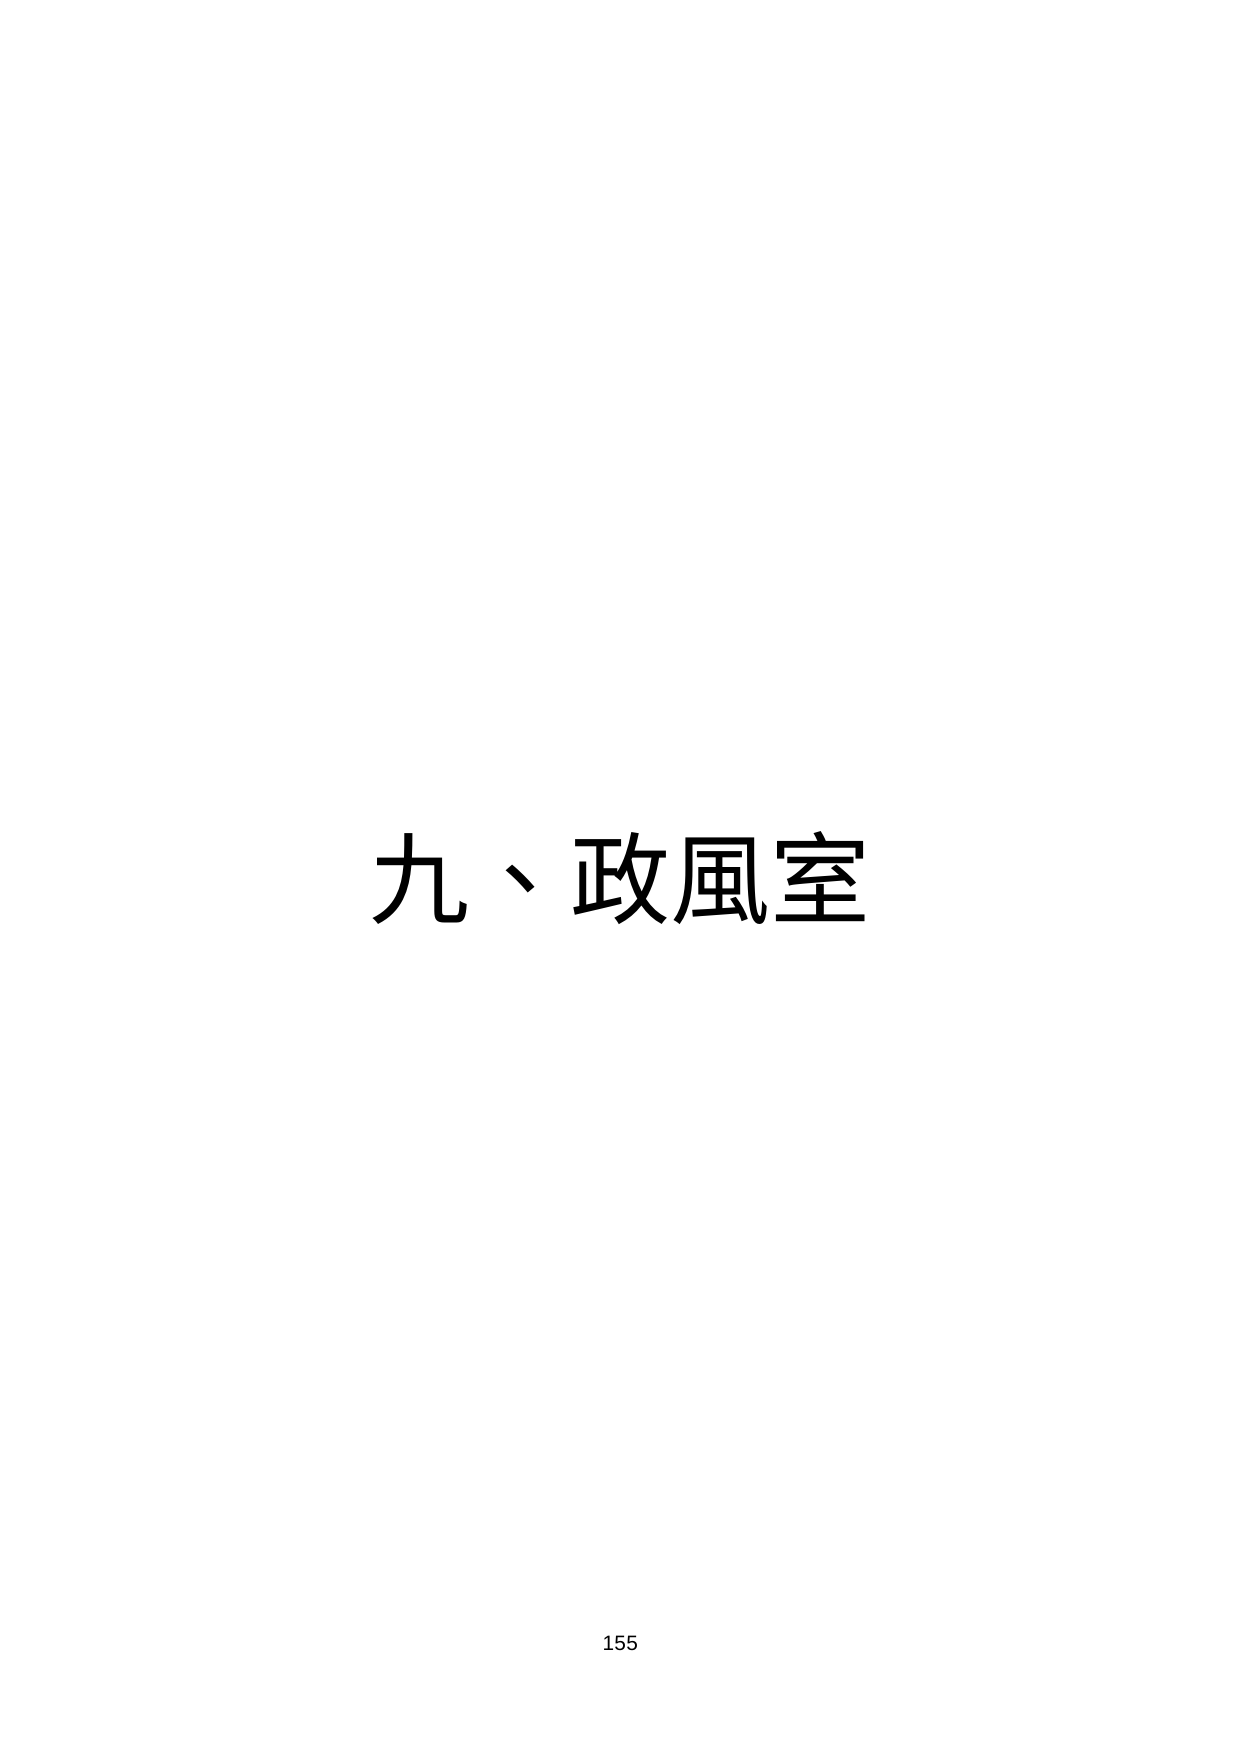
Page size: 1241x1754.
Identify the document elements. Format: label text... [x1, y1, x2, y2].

table_header 九、政風室 [118, 165, 1122, 1560]
